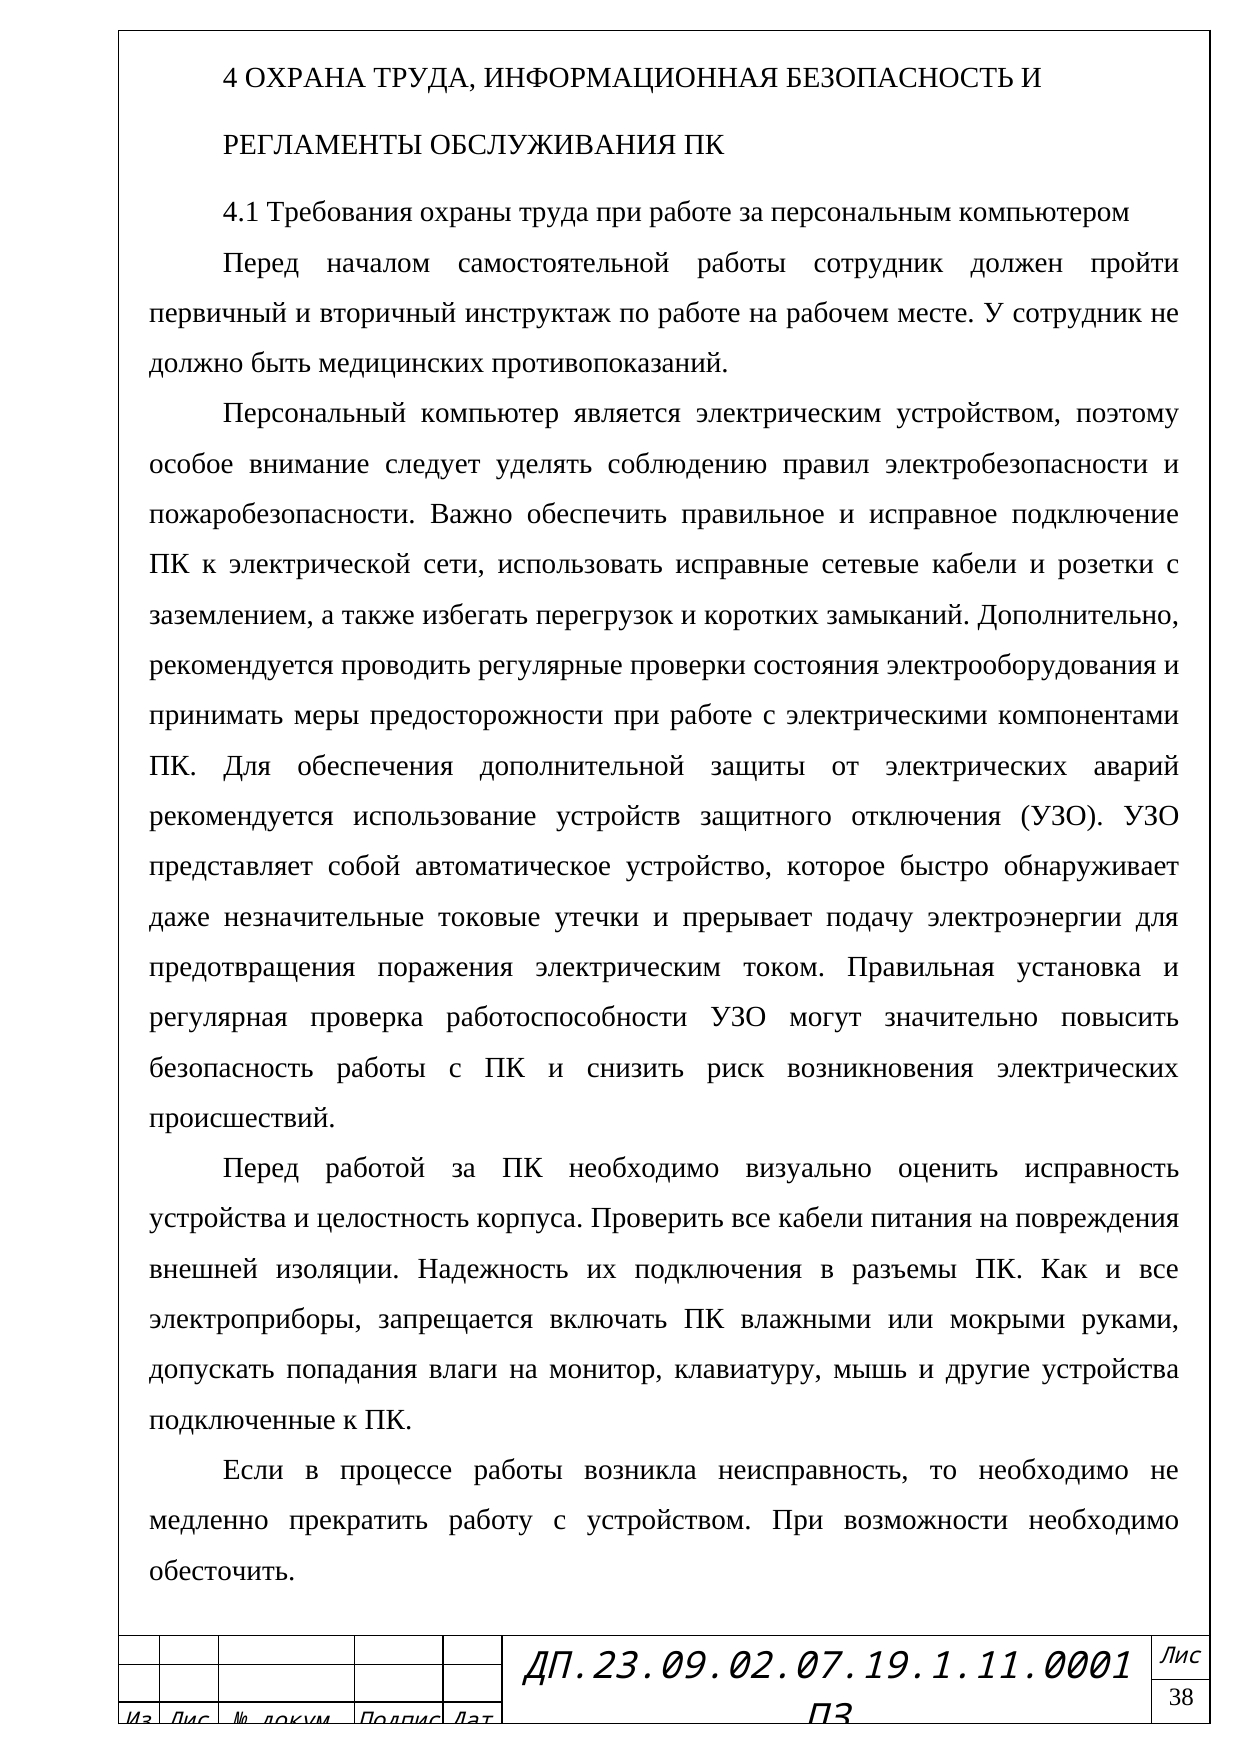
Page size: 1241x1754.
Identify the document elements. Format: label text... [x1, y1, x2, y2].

text Персональный компьютер является электрическим устройством, поэтому особое внимание следует уделять соблюдению правил электробезопасности и пожаробезопасности. Важно обеспечить правильное и исправное подключение ПК к электрической сети, использовать исправные сетевые кабели и розетки с заземлением, а также избегать перегрузок и коротких замыканий. Дополнительно, рекомендуется проводить регулярные проверки состояния электрооборудования и принимать меры предосторожности при работе с электрическими компонентами ПК. Для обеспечения дополнительной защиты от электрических аварий рекомендуется использование устройств защитного отключения (УЗО). УЗО представляет собой автоматическое устройство, которое быстро обнаруживает даже незначительные токовые утечки и прерывает подачу электроэнергии для предотвращения поражения электрическим током. Правильная установка и регулярная проверка работоспособности УЗО могут значительно повысить безопасность работы с ПК и снизить риск возникновения электрических происшествий. [149, 396, 1180, 1133]
text Если в процессе работы возникла неисправность, то необходимо не медленно прекратить работу с устройством. При возможности необходимо обесточить. [149, 1452, 1180, 1586]
title 4 ОХРАНА ТРУДА, ИНФОРМАЦИОННАЯ БЕЗОПАСНОСТЬ И РЕГЛАМЕНТЫ ОБСЛУЖИВАНИЯ ПК [223, 60, 1180, 161]
text Перед работой за ПК необходимо визуально оценить исправность устройства и целостность корпуса. Проверить все кабели питания на повреждения внешней изоляции. Надежность их подключения в разъемы ПК. Как и все электроприборы, запрещается включать ПК влажными или мокрыми руками, допускать попадания влаги на монитор, клавиатуру, мышь и другие устройства подключенные к ПК. [149, 1150, 1180, 1435]
text Перед началом самостоятельной работы сотрудник должен пройти первичный и вторичный инструктаж по работе на рабочем месте. У сотрудник не должно быть медицинских противопоказаний. [149, 245, 1180, 379]
subtitle 4.1 Требования охраны труда при работе за персональным компьютером [149, 194, 1180, 228]
